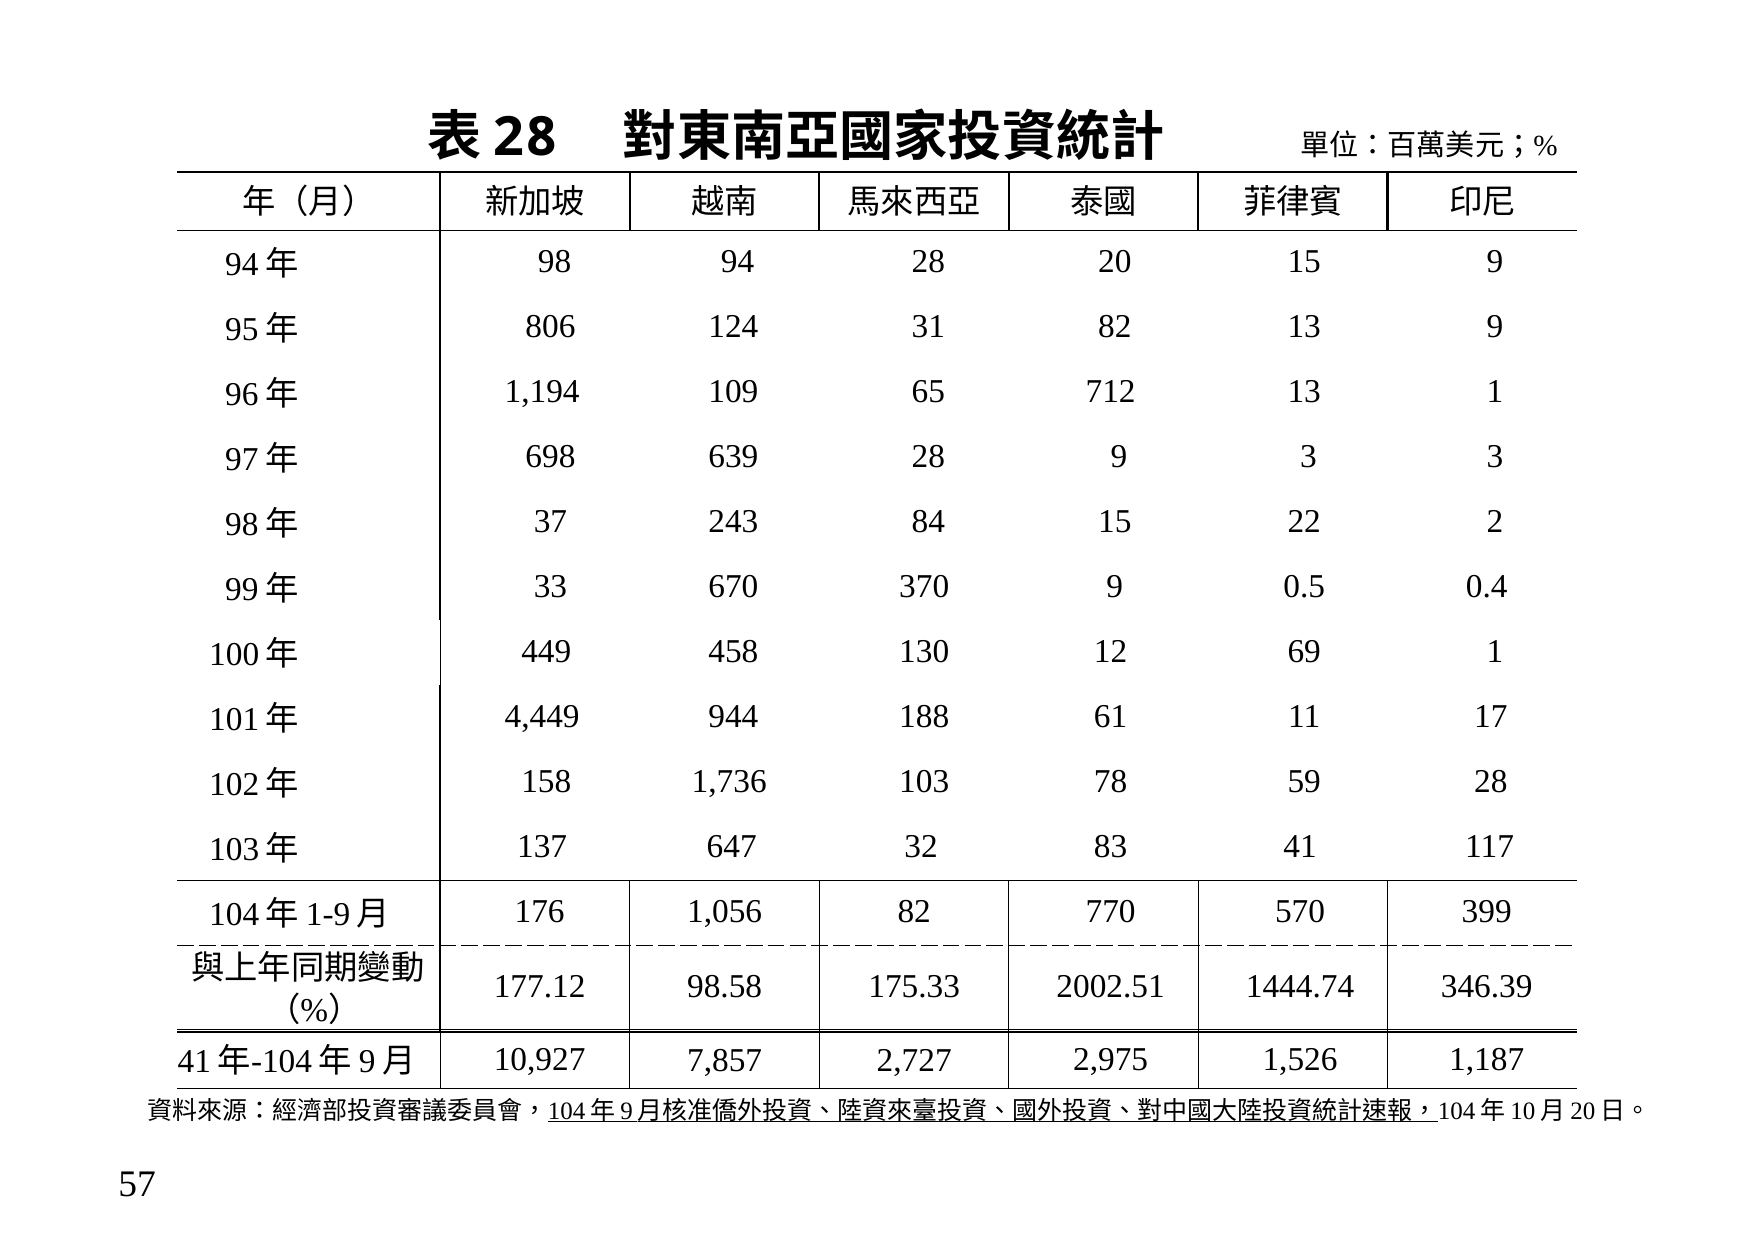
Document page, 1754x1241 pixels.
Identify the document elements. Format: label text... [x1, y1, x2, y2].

table_cell 69 [1198, 620, 1387, 685]
table_cell 1,056 [630, 881, 819, 945]
table_cell 13 [1198, 360, 1387, 425]
table_cell 188 [819, 685, 1008, 750]
table_cell 96年 [177, 360, 439, 425]
table_cell 104年1-9月 [177, 881, 439, 945]
table_cell 98年 [177, 490, 439, 555]
table_cell 82 [1009, 295, 1198, 360]
table_cell 1 [1388, 620, 1577, 685]
table_cell 3 [1198, 425, 1387, 490]
table_cell 176 [441, 881, 629, 945]
table_cell 9 [1009, 425, 1198, 490]
table_cell 2 [1388, 490, 1577, 555]
table_cell 124 [630, 295, 819, 360]
table_cell 570 [1199, 881, 1387, 945]
text 表28 對東南亞國家投資統計 單位：百萬美元；% [118, 92, 1636, 171]
table_cell 65 [819, 360, 1008, 425]
table_cell 17 [1388, 685, 1577, 750]
table_cell 1444.74 [1199, 945, 1387, 1029]
table_cell 59 [1198, 750, 1387, 815]
table_header 年（月） [177, 173, 439, 230]
table_cell 1 [1388, 360, 1577, 425]
table_cell 3 [1388, 425, 1577, 490]
table_cell 37 [441, 490, 629, 555]
table_cell 9 [1009, 555, 1198, 620]
table_header 馬來西亞 [820, 173, 1008, 230]
table_header 新加坡 [441, 173, 629, 230]
table_cell 109 [630, 360, 819, 425]
table_cell 698 [441, 425, 629, 490]
table_cell 458 [630, 620, 819, 685]
table_cell 137 [441, 815, 629, 880]
table_cell 10,927 [441, 1033, 629, 1088]
table_cell 806 [441, 295, 629, 360]
table_cell 97年 [177, 425, 439, 490]
table_cell 9 [1388, 231, 1577, 295]
table_cell 33 [441, 555, 629, 620]
table_cell 11 [1198, 685, 1387, 750]
table_cell 99年 [177, 555, 439, 620]
table_cell 28 [1388, 750, 1577, 815]
table_cell 370 [819, 555, 1008, 620]
table_cell 102年 [177, 750, 439, 815]
table_header 越南 [631, 173, 818, 230]
table_cell 98 [441, 231, 629, 295]
table_cell 12 [1009, 620, 1198, 685]
table_cell 32 [819, 815, 1008, 880]
text 資料來源：經濟部投資審議委員會，104年9月核准僑外投資、陸資來臺投資、國外投資、對中國大陸投資統計速報，104年10月20日。 [148, 1089, 1636, 1127]
table_cell 15 [1198, 231, 1387, 295]
table_cell 639 [630, 425, 819, 490]
table_cell 158 [441, 750, 629, 815]
table_cell 101年 [177, 685, 439, 750]
table_header 印尼 [1389, 173, 1577, 230]
table_cell 647 [630, 815, 819, 880]
table_cell 13 [1198, 295, 1387, 360]
table_cell 22 [1198, 490, 1387, 555]
table_cell 1,526 [1199, 1033, 1387, 1088]
table_cell 243 [630, 490, 819, 555]
table_header 菲律賓 [1199, 173, 1386, 230]
table_cell 117 [1388, 815, 1577, 880]
table_cell 449 [441, 620, 629, 685]
table_cell 175.33 [820, 945, 1008, 1029]
table_cell 28 [819, 231, 1008, 295]
table_cell 1,187 [1388, 1033, 1577, 1088]
table_header 泰國 [1010, 173, 1197, 230]
table_cell 41 [1198, 815, 1387, 880]
table_cell 83 [1009, 815, 1198, 880]
table_cell 31 [819, 295, 1008, 360]
table_cell 28 [819, 425, 1008, 490]
table_cell 944 [630, 685, 819, 750]
table_cell 與上年同期變動（%） [177, 945, 439, 1029]
table_cell 346.39 [1388, 945, 1577, 1029]
table_cell 98.58 [630, 945, 819, 1029]
table_cell 670 [630, 555, 819, 620]
table_cell 82 [820, 881, 1008, 945]
table_cell 0.4 [1388, 555, 1577, 620]
table_cell 41年-104年9月 [177, 1033, 440, 1088]
table_cell 15 [1009, 490, 1198, 555]
table_cell 2,975 [1009, 1033, 1198, 1088]
table_cell 7,857 [630, 1033, 819, 1088]
table_cell 94 [630, 231, 819, 295]
table_cell 399 [1388, 881, 1577, 945]
table_cell 9 [1388, 295, 1577, 360]
table_cell 712 [1009, 360, 1198, 425]
table_cell 84 [819, 490, 1008, 555]
table_cell 94年 [177, 231, 439, 295]
table_cell 177.12 [441, 945, 629, 1029]
table_cell 4,449 [441, 685, 629, 750]
table_cell 100年 [177, 620, 440, 685]
table_cell 2002.51 [1009, 945, 1198, 1029]
table_cell 1,736 [630, 750, 819, 815]
table_cell 95年 [177, 295, 439, 360]
table_cell 130 [819, 620, 1008, 685]
table_cell 61 [1009, 685, 1198, 750]
table_cell 78 [1009, 750, 1198, 815]
table_cell 20 [1009, 231, 1198, 295]
table_cell 1,194 [441, 360, 629, 425]
table_cell 103 [819, 750, 1008, 815]
table_cell 0.5 [1198, 555, 1387, 620]
table_cell 2,727 [820, 1033, 1008, 1088]
table_cell 103年 [177, 815, 439, 880]
table_cell 770 [1009, 881, 1198, 945]
